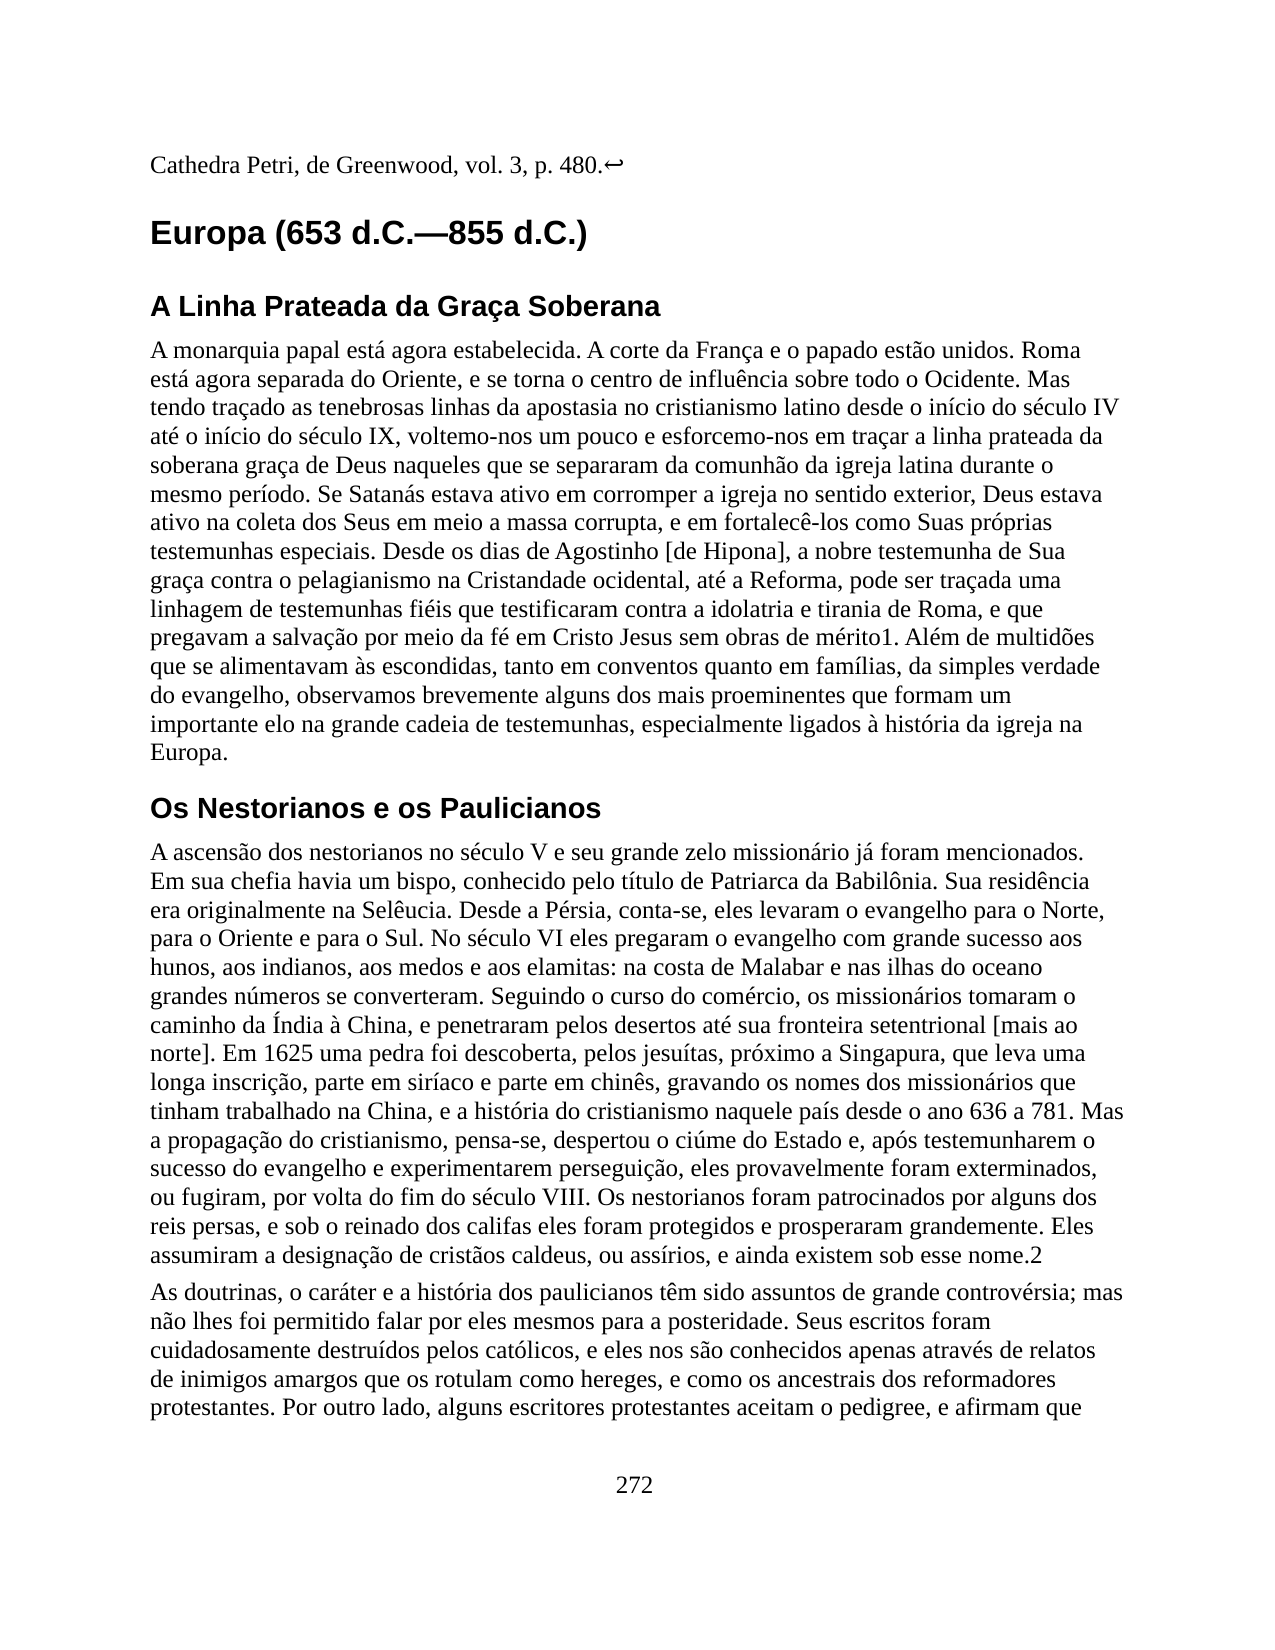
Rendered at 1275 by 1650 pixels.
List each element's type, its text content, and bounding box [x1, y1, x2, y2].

text A monarquia papal está agora estabelecida. A corte da França e o papado estão unidos. Roma está agora separada do Oriente, e se torna o centro de influência sobre todo o Ocidente. Mas tendo traçado as tenebrosas linhas da apostasia no cristianismo latino desde o início do século IV até o início do século IX, voltemo-nos um pouco e esforcemo-nos em traçar a linha prateada da soberana graça de Deus naqueles que se separaram da comunhão da igreja latina durante o mesmo período. Se Satanás estava ativo em corromper a igreja no sentido exterior, Deus estava ativo na coleta dos Seus em meio a massa corrupta, e em fortalecê-los como Suas próprias testemunhas especiais. Desde os dias de Agostinho [de Hipona], a nobre testemunha de Sua graça contra o pelagianismo na Cristandade ocidental, até a Reforma, pode ser traçada uma linhagem de testemunhas fiéis que testificaram contra a idolatria e tirania de Roma, e que pregavam a salvação por meio da fé em Cristo Jesus sem obras de mérito1. Além de multidões que se alimentavam às escondidas, tanto em conventos quanto em famílias, da simples verdade do evangelho, observamos brevemente alguns dos mais proeminentes que formam um importante elo na grande cadeia de testemunhas, especialmente ligados à história da igreja na Europa. [150, 335, 1125, 766]
text As doutrinas, o caráter e a história dos paulicianos têm sido assuntos de grande controvérsia; mas não lhes foi permitido falar por eles mesmos para a posteridade. Seus escritos foram cuidadosamente destruídos pelos católicos, e eles nos são conhecidos apenas através de relatos de inimigos amargos que os rotulam como hereges, e como os ancestrais dos reformadores protestantes. Por outro lado, alguns escritores protestantes aceitam o pedigree, e afirmam que [150, 1277, 1125, 1421]
subtitle A Linha Prateada da Graça Soberana [150, 289, 1125, 322]
text Cathedra Petri, de Greenwood, vol. 3, p. 480.↩ [150, 150, 1125, 179]
text A ascensão dos nestorianos no século V e seu grande zelo missionário já foram mencionados. Em sua chefia havia um bispo, conhecido pelo título de Patriarca da Babilônia. Sua residência era originalmente na Selêucia. Desde a Pérsia, conta-se, eles levaram o evangelho para o Norte, para o Oriente e para o Sul. No século VI eles pregaram o evangelho com grande sucesso aos hunos, aos indianos, aos medos e aos elamitas: na costa de Malabar e nas ilhas do oceano grandes números se converteram. Seguindo o curso do comércio, os missionários tomaram o caminho da Índia à China, e penetraram pelos desertos até sua fronteira setentrional [mais ao norte]. Em 1625 uma pedra foi descoberta, pelos jesuítas, próximo a Singapura, que leva uma longa inscrição, parte em siríaco e parte em chinês, gravando os nomes dos missionários que tinham trabalhado na China, e a história do cristianismo naquele país desde o ano 636 a 781. Mas a propagação do cristianismo, pensa-se, despertou o ciúme do Estado e, após testemunharem o sucesso do evangelho e experimentarem perseguição, eles provavelmente foram exterminados, ou fugiram, por volta do fim do século VIII. Os nestorianos foram patrocinados por alguns dos reis persas, e sob o reinado dos califas eles foram protegidos e prosperaram grandemente. Eles assumiram a designação de cristãos caldeus, ou assírios, e ainda existem sob esse nome.2 [150, 837, 1125, 1268]
subtitle Os Nestorianos e os Paulicianos [150, 791, 1125, 825]
subtitle Europa (653 d.C.—855 d.C.) [150, 213, 1125, 251]
